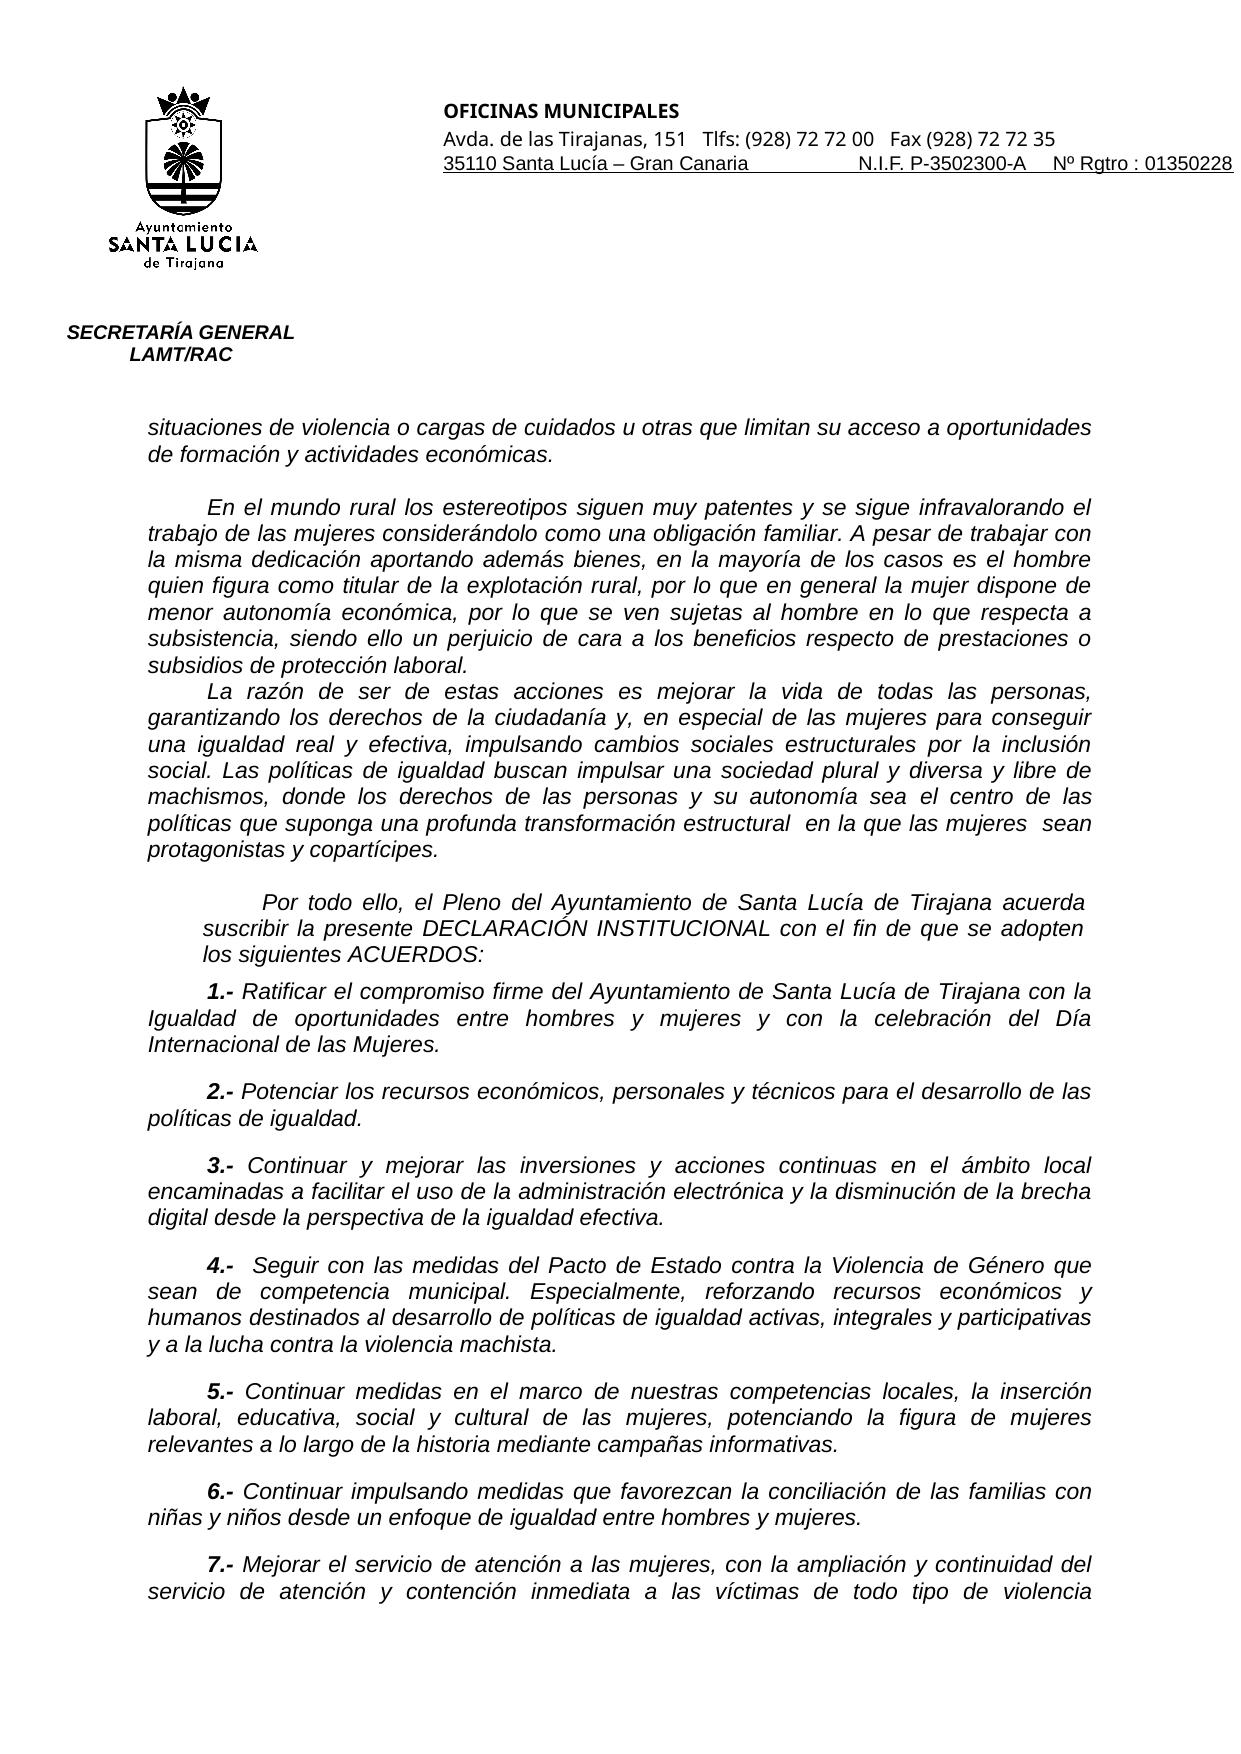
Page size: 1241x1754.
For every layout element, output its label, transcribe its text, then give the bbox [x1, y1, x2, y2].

text 3.- Continuar y mejorar las inversiones y acciones continuas en el ámbito local encaminadas a facilitar el uso de la administración electrónica y la disminución de la brecha digital desde la perspectiva de la igualdad efectiva. [148, 1152, 1092, 1231]
text 2.- Potenciar los recursos económicos, personales y técnicos para el desarrollo de las políticas de igualdad. [148, 1078, 1092, 1131]
text 4.- Seguir con las medidas del Pacto de Estado contra la Violencia de Género que sean de competencia municipal. Especialmente, reforzando recursos económicos y humanos destinados al desarrollo de políticas de igualdad activas, integrales y participativas y a la lucha contra la violencia machista. [148, 1252, 1092, 1357]
text 5.- Continuar medidas en el marco de nuestras competencias locales, la inserción laboral, educativa, social y cultural de las mujeres, potenciando la figura de mujeres relevantes a lo largo de la historia mediante campañas informativas. [148, 1378, 1092, 1457]
text 1.- Ratificar el compromiso firme del Ayuntamiento de Santa Lucía de Tirajana con la Igualdad de oportunidades entre hombres y mujeres y con la celebración del Día Internacional de las Mujeres. [148, 978, 1092, 1057]
text En el mundo rural los estereotipos siguen muy patentes y se sigue infravalorando el trabajo de las mujeres considerándolo como una obligación familiar. A pesar de trabajar con la misma dedicación aportando además bienes, en la mayoría de los casos es el hombre quien figura como titular de la explotación rural, por lo que en general la mujer dispone de menor autonomía económica, por lo que se ven sujetas al hombre en lo que respecta a subsistencia, siendo ello un perjuicio de cara a los beneficios respecto de prestaciones o subsidios de protección laboral. [148, 493, 1092, 678]
picture [80, 56, 286, 296]
text La razón de ser de estas acciones es mejorar la vida de todas las personas, garantizando los derechos de la ciudadanía y, en especial de las mujeres para conseguir una igualdad real y efectiva, impulsando cambios sociales estructurales por la inclusión social. Las políticas de igualdad buscan impulsar una sociedad plural y diversa y libre de machismos, donde los derechos de las personas y su autonomía sea el centro de las políticas que suponga una profunda transformación estructural en la que las mujeres sean protagonistas y copartícipes. [148, 678, 1092, 862]
text 7.- Mejorar el servicio de atención a las mujeres, con la ampliación y continuidad del servicio de atención y contención inmediata a las víctimas de todo tipo de violencia [148, 1551, 1092, 1604]
text situaciones de violencia o cargas de cuidados u otras que limitan su acceso a oportunidades de formación y actividades económicas. [148, 414, 1092, 467]
text Por todo ello, el Pleno del Ayuntamiento de Santa Lucía de Tirajana acuerda suscribir la presente DECLARACIÓN INSTITUCIONAL con el fin de que se adopten los siguientes ACUERDOS: [203, 889, 1085, 968]
text 6.- Continuar impulsando medidas que favorezcan la conciliación de las familias con niñas y niños desde un enfoque de igualdad entre hombres y mujeres. [148, 1478, 1092, 1530]
